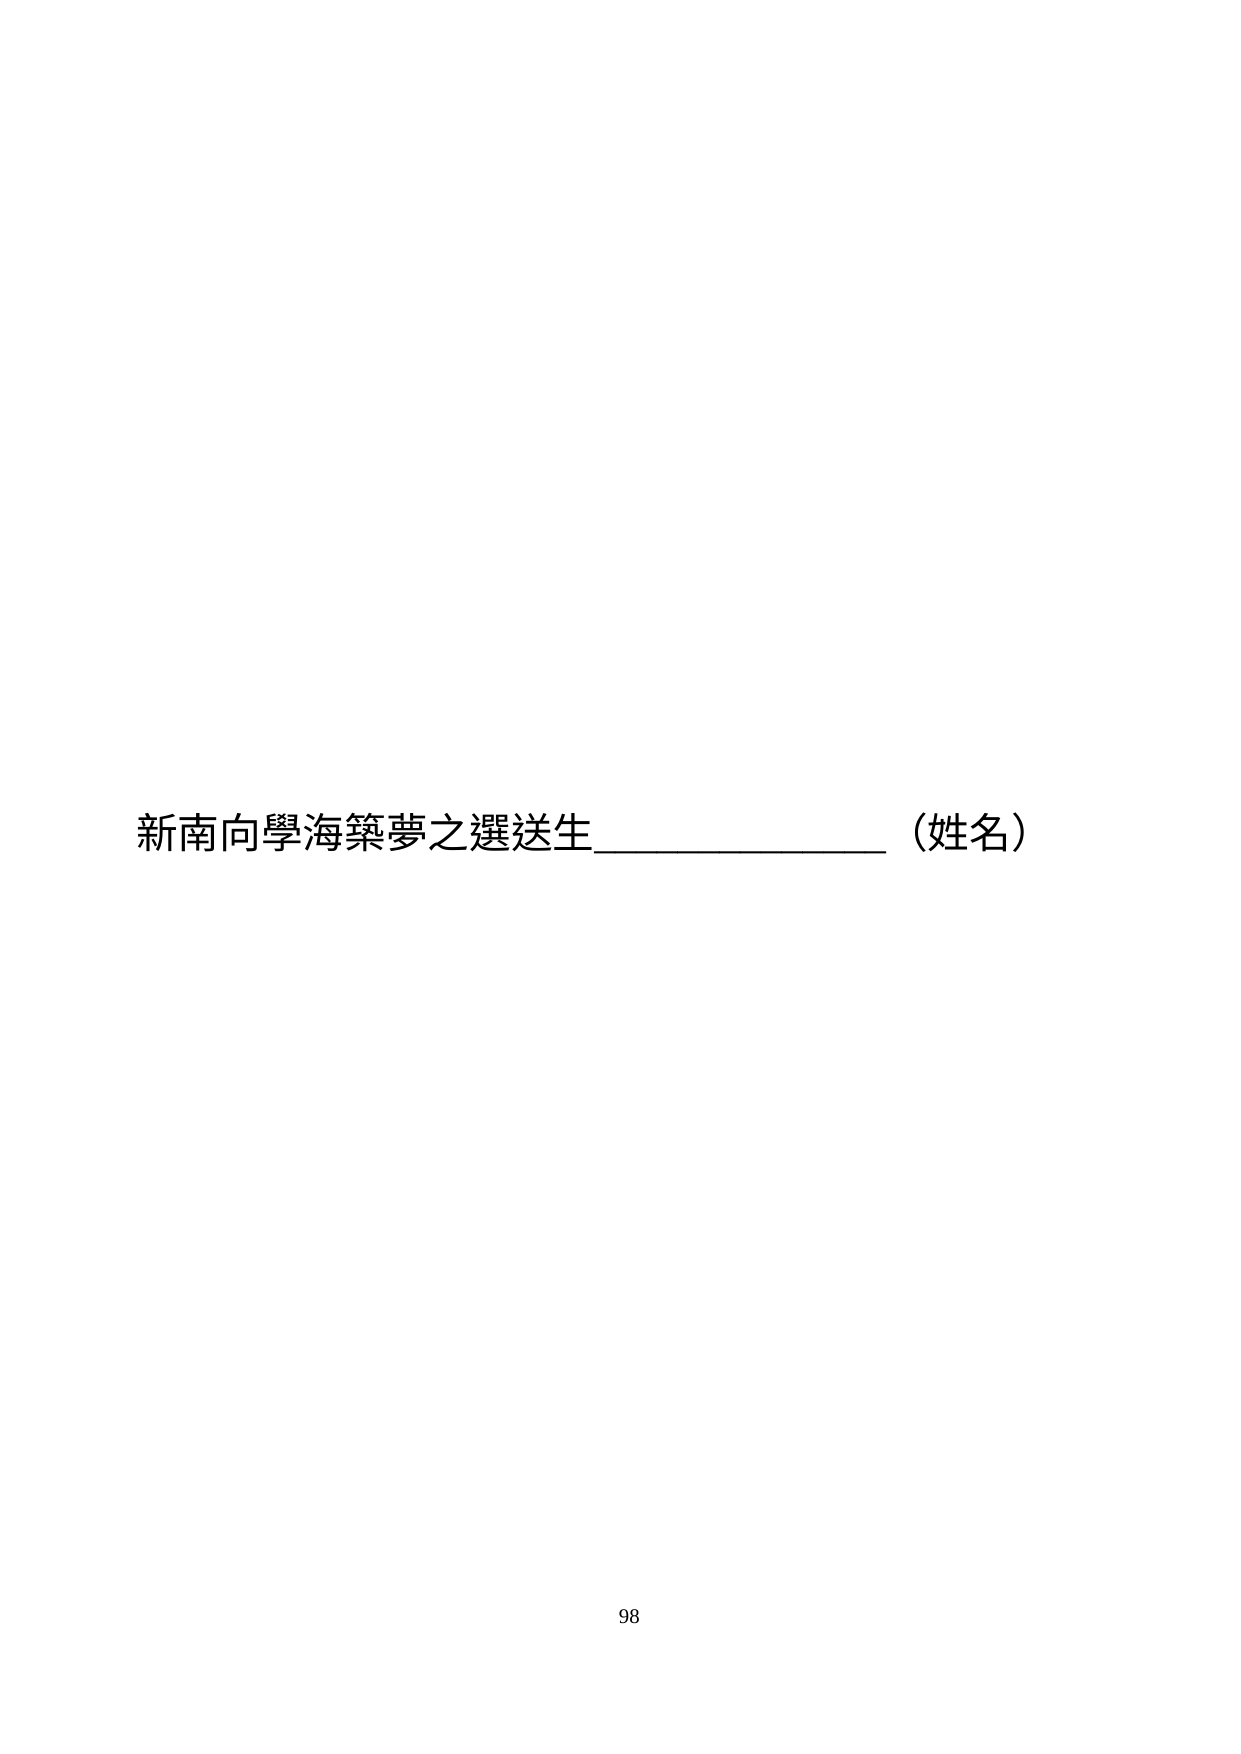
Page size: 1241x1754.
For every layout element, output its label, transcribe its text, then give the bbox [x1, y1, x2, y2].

text 新南向學海築夢之選送生______________（姓名） [136, 801, 1122, 861]
